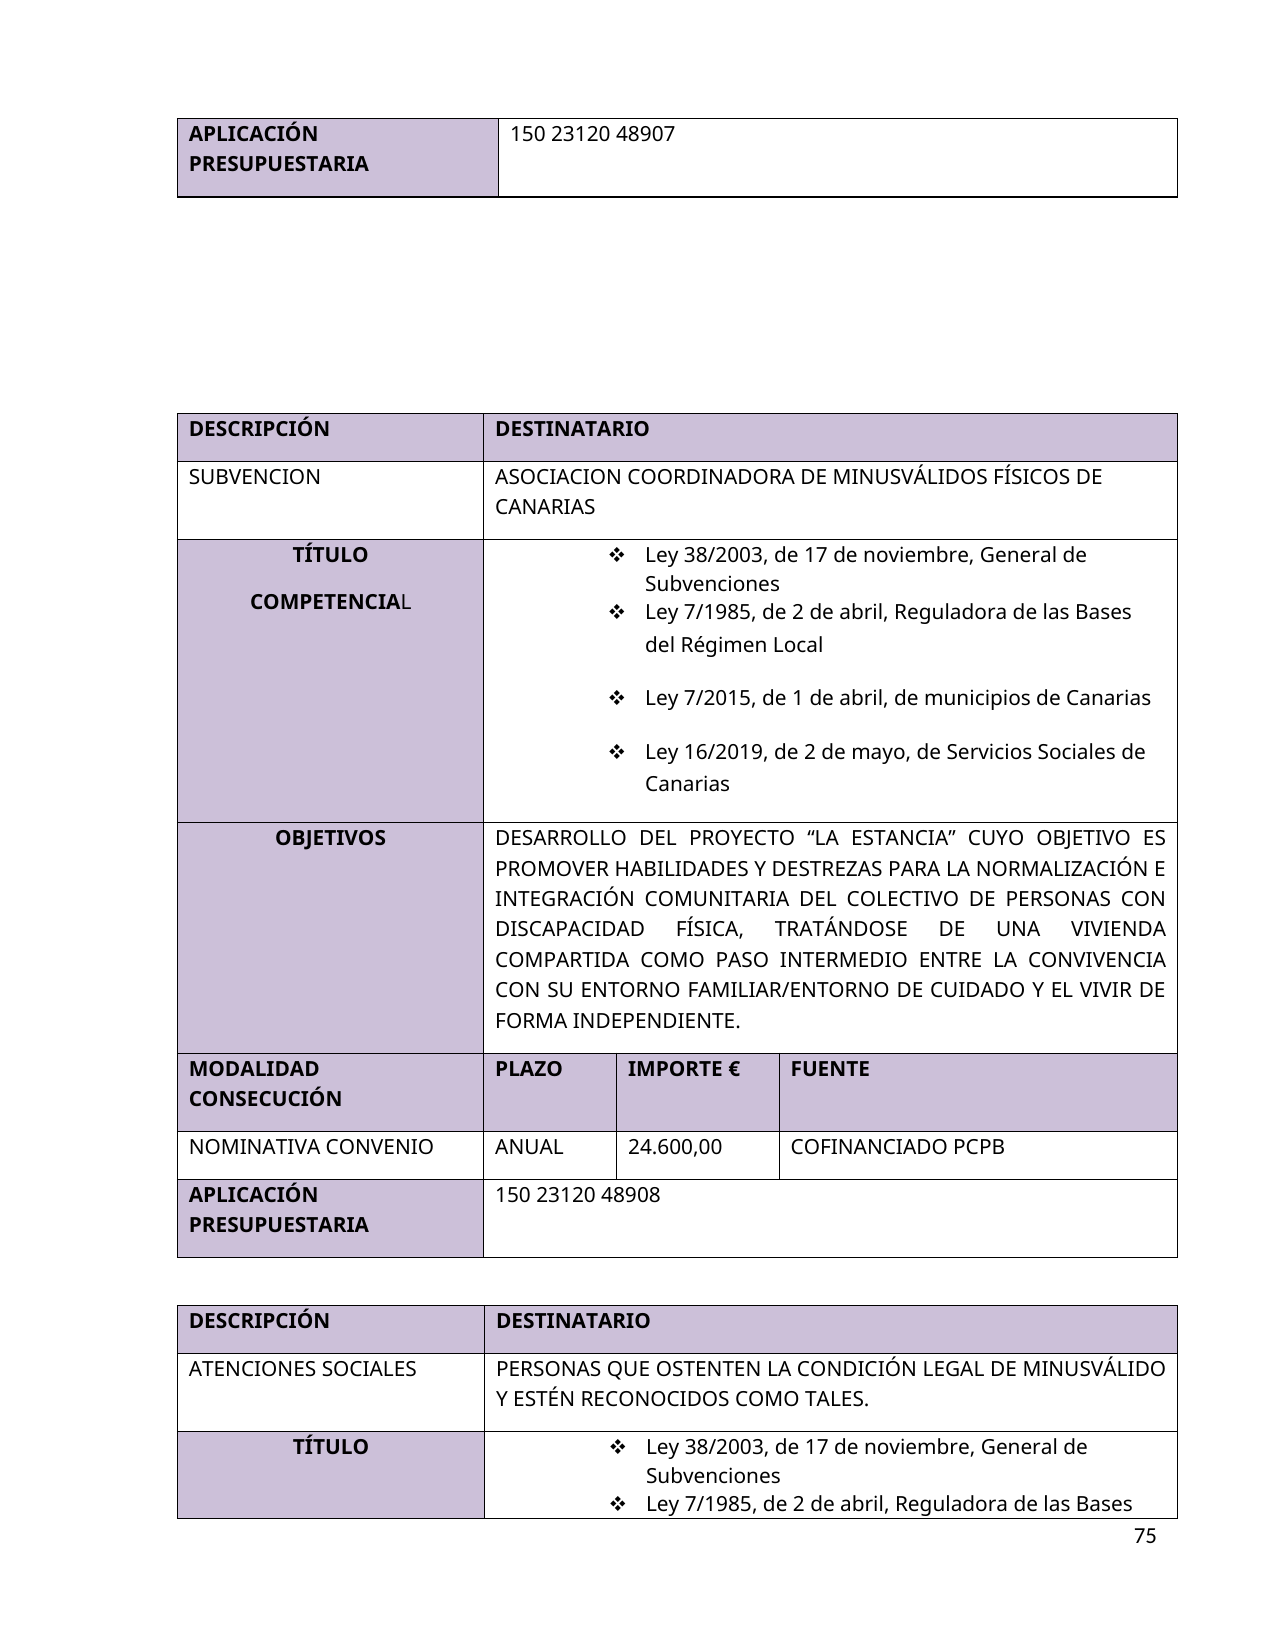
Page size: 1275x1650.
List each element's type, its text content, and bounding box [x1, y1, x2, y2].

table_cell 150 23120 48908 [484, 1180, 1177, 1257]
table_cell TÍTULO [178, 1432, 484, 1518]
table_cell OBJETIVOS [178, 823, 483, 1053]
table_cell MODALIDAD CONSECUCIÓN [178, 1054, 483, 1131]
table_cell IMPORTE € [617, 1054, 779, 1131]
table_cell ASOCIACION COORDINADORA DE MINUSVÁLIDOS FÍSICOS DE CANARIAS [484, 462, 1177, 539]
table_cell FUENTE [780, 1054, 1177, 1131]
table_cell PLAZO [484, 1054, 616, 1131]
table_header DESCRIPCIÓN [178, 414, 483, 461]
table_cell APLICACIÓN PRESUPUESTARIA [178, 119, 498, 196]
table_cell TÍTULO COMPETENCIAL [178, 540, 483, 822]
table_header DESTINATARIO [485, 1306, 1177, 1353]
table_cell NOMINATIVA CONVENIO [178, 1132, 483, 1179]
table_cell DESARROLLO DEL PROYECTO “LA ESTANCIA” CUYO OBJETIVO ES PROMOVER HABILIDADES Y DESTREZAS PARA LA NORMALIZACIÓN E INTEGRACIÓN COMUNITARIA DEL COLECTIVO DE PERSONAS CON DISCAPACIDAD FÍSICA, TRATÁNDOSE DE UNA VIVIENDA COMPARTIDA COMO PASO INTERMEDIO ENTRE LA CONVIVENCIA CON SU ENTORNO FAMILIAR/ENTORNO DE CUIDADO Y EL VIVIR DE FORMA INDEPENDIENTE. [484, 823, 1177, 1053]
table_cell Ley 38/2003, de 17 de noviembre, General de Subvenciones Ley 7/1985, de 2 de abril, Reguladora de las Bases del Régimen Local Ley 7/2015, de 1 de abril, de municipios de Canarias Ley 16/2019, de 2 de mayo, de Servicios Sociales de Canarias [484, 540, 1177, 822]
table_cell ATENCIONES SOCIALES [178, 1354, 484, 1431]
table_header DESTINATARIO [484, 414, 1177, 461]
table_cell 150 23120 48907 [499, 119, 1177, 196]
table_cell COFINANCIADO PCPB [780, 1132, 1177, 1179]
table_cell Ley 38/2003, de 17 de noviembre, General de Subvenciones Ley 7/1985, de 2 de abril, Reguladora de las Bases [485, 1432, 1177, 1518]
table_cell PERSONAS QUE OSTENTEN LA CONDICIÓN LEGAL DE MINUSVÁLIDO Y ESTÉN RECONOCIDOS COMO TALES. [485, 1354, 1177, 1431]
table_cell SUBVENCION [178, 462, 483, 539]
table_cell APLICACIÓN PRESUPUESTARIA [178, 1180, 483, 1257]
table_header DESCRIPCIÓN [178, 1306, 484, 1353]
table_cell ANUAL [484, 1132, 616, 1179]
table_cell 24.600,00 [617, 1132, 779, 1179]
